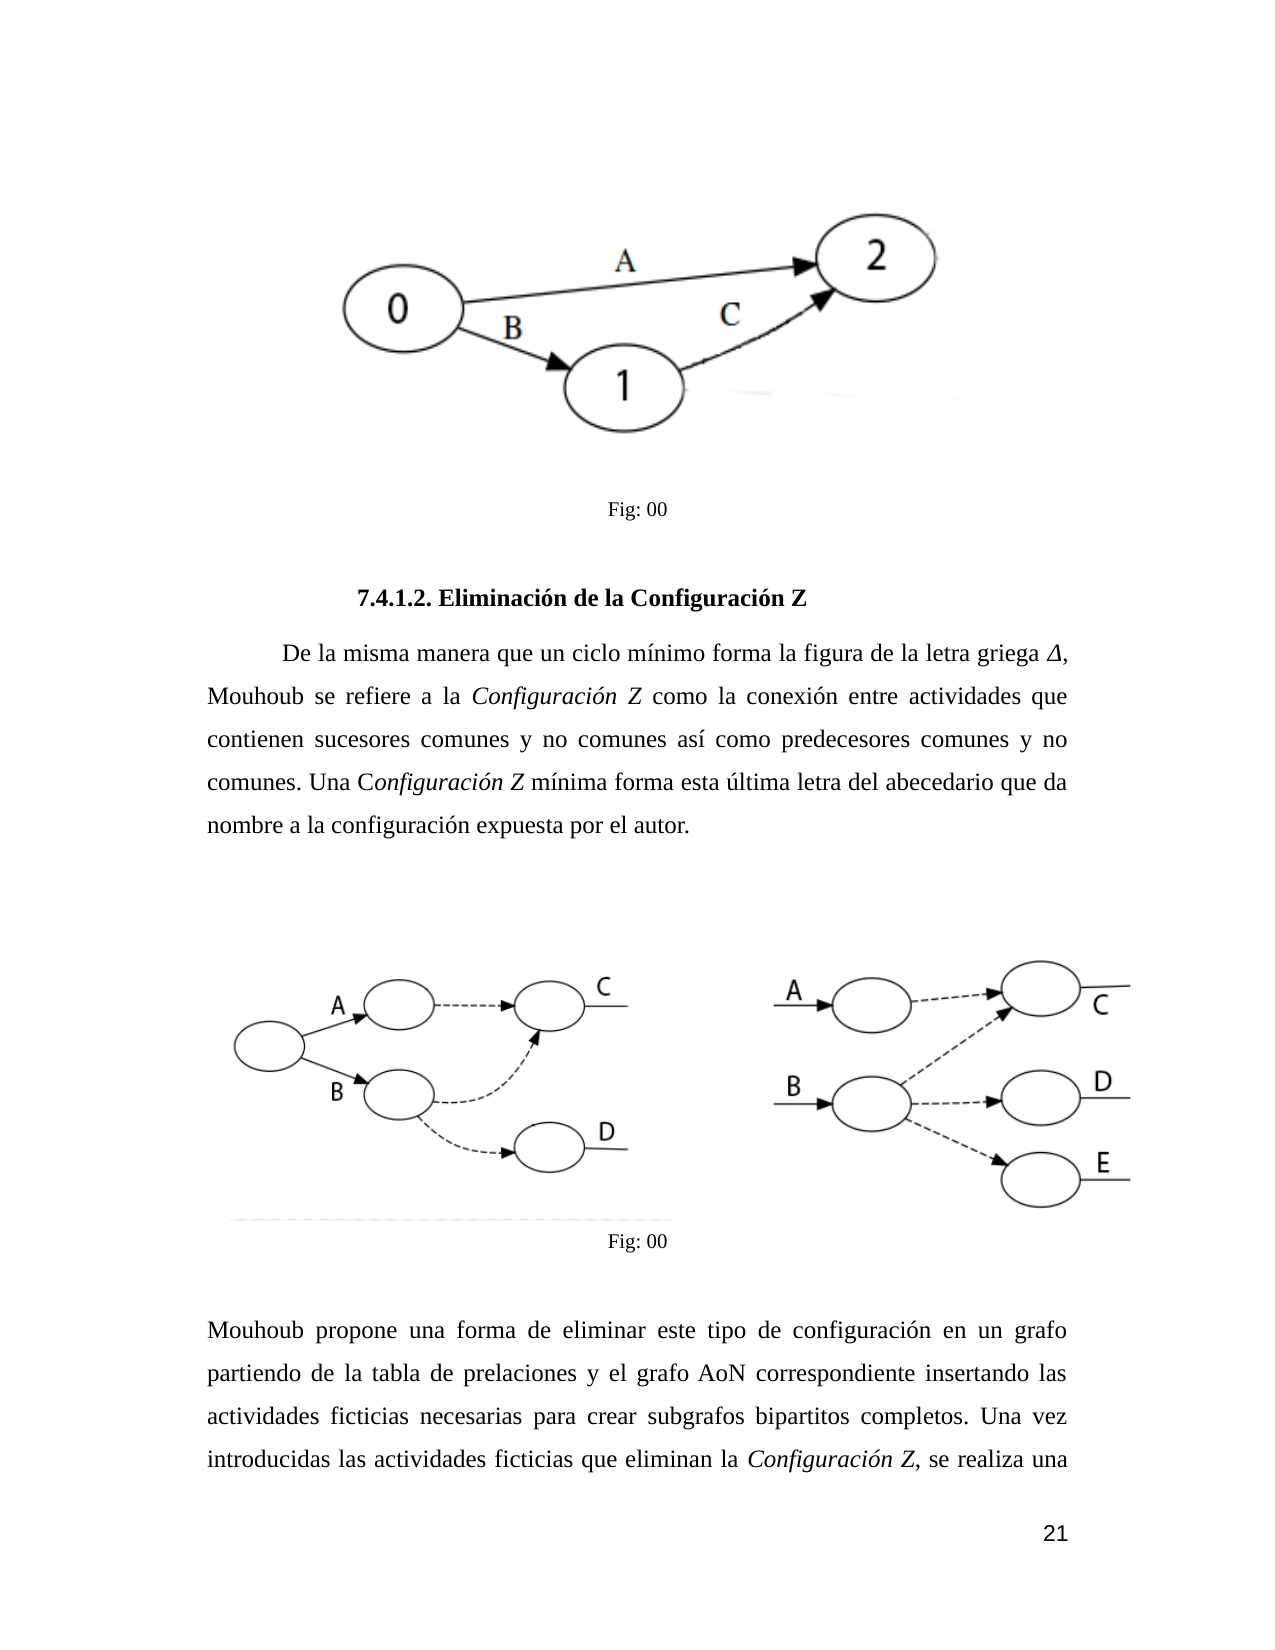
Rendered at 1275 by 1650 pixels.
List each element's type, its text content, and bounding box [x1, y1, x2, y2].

text Mouhoub propone una forma de eliminar este tipo de configuración en un grafo partiendo de la tabla de prelaciones y el grafo AoN correspondiente insertando las actividades ficticias necesarias para crear subgrafos bipartitos completos. Una vez introducidas las actividades ficticias que eliminan la Configuración Z, se realiza una [207, 1315, 1068, 1473]
text 7.4.1.2. Eliminación de la Configuración Z [282, 583, 1068, 611]
text Fig: 00 [207, 996, 1068, 1253]
text De la misma manera que un ciclo mínimo forma la figura de la letra griega Δ, Mouhoub se refiere a la Configuración Z como la conexión entre actividades que contienen sucesores comunes y no comunes así como predecesores comunes y no comunes. Una Configuración Z mínima forma esta última letra del abecedario que da nombre a la configuración expuesta por el autor. [207, 638, 1068, 839]
text Fig: 00 [207, 497, 1068, 521]
